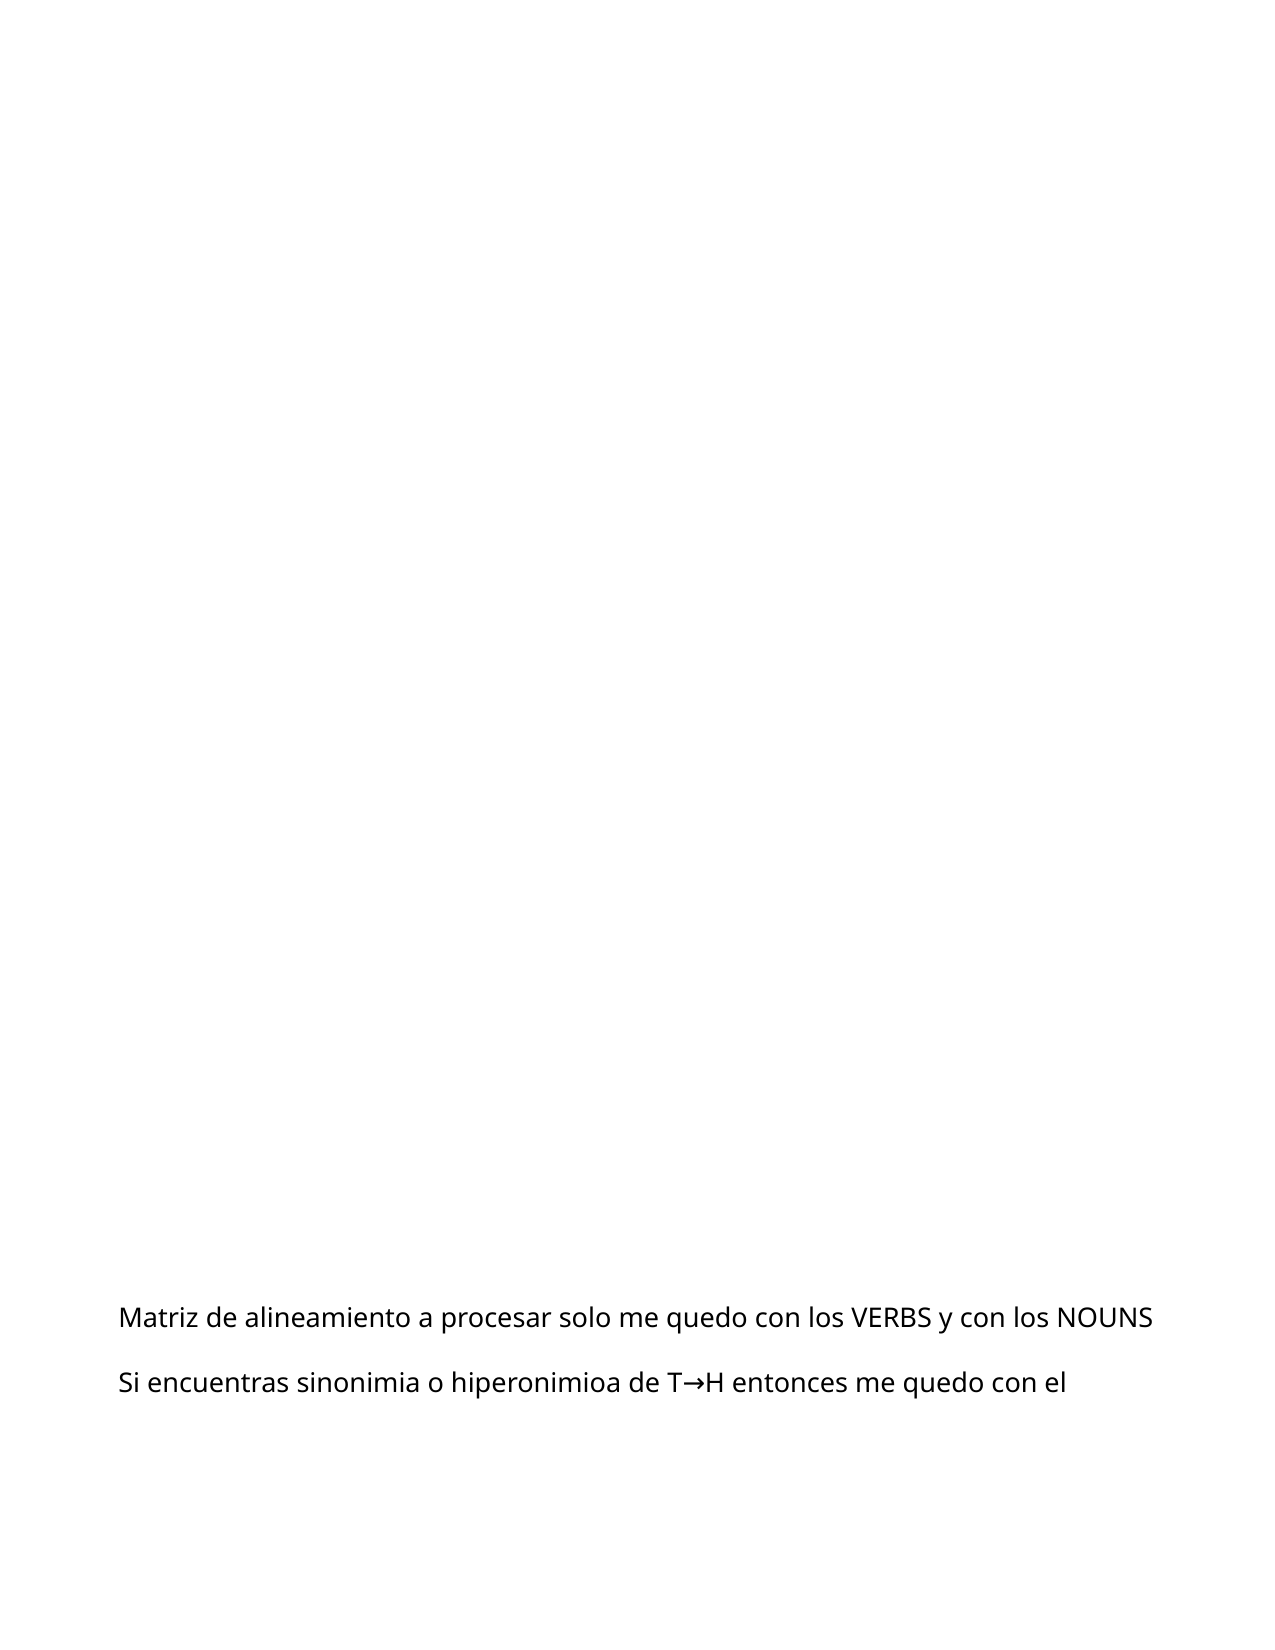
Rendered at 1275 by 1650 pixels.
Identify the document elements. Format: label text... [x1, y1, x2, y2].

text Si encuentras sinonimia o hiperonimioa de T→H entonces me quedo con el [118, 1364, 1157, 1401]
text Matriz de alineamiento a procesar solo me quedo con los VERBS y con los NOUNS [118, 1298, 1157, 1335]
